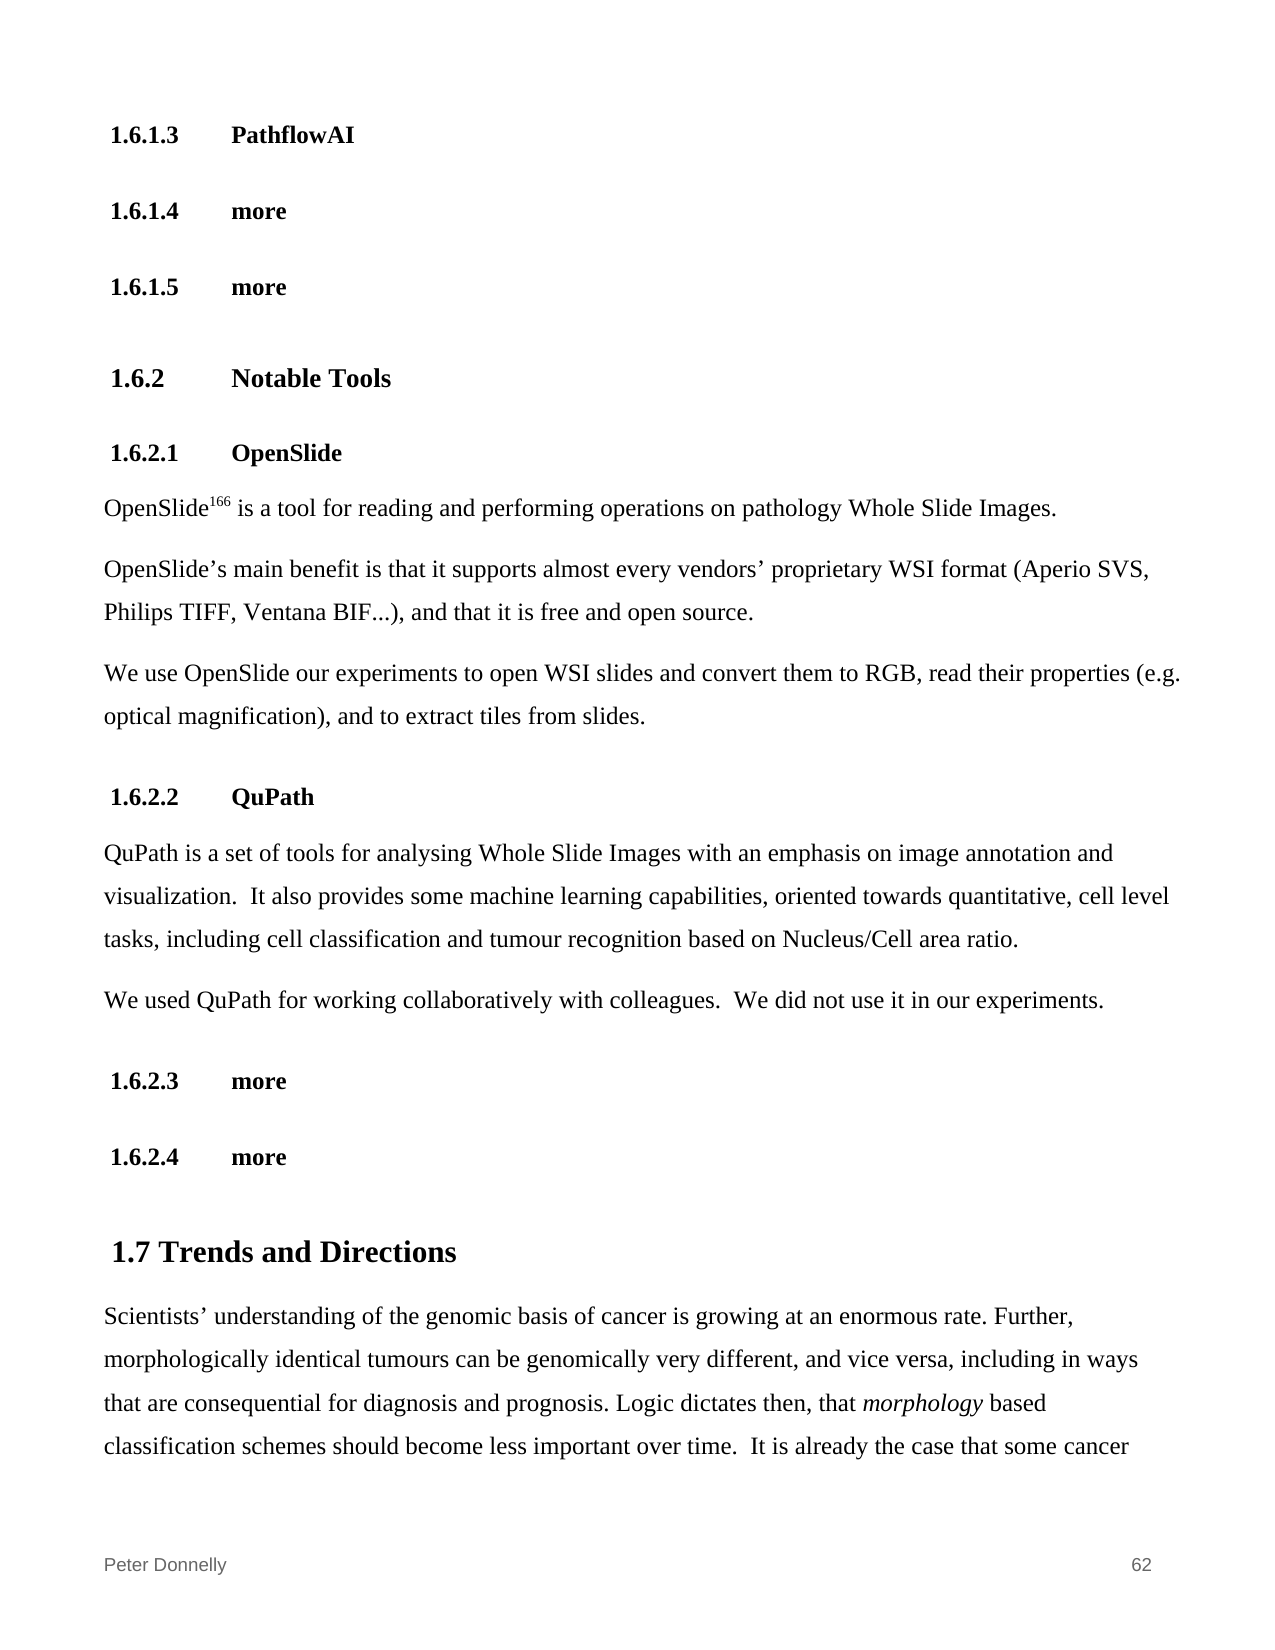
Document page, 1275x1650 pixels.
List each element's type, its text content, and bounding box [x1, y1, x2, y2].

subtitle QuPath [103, 782, 1181, 811]
text We use OpenSlide our experiments to open WSI slides and convert them to RGB, read their properties (e.g. optical magnification), and to extract tiles from slides. [103, 658, 1181, 730]
subtitle OpenSlide [103, 438, 1181, 467]
subtitle more [103, 1066, 1181, 1095]
text OpenSlide’s main benefit is that it supports almost every vendors’ proprietary WSI format (Aperio SVS, Philips TIFF, Ventana BIF...), and that it is free and open source. [103, 554, 1181, 626]
subtitle more [103, 196, 1181, 224]
subtitle Notable Tools [103, 362, 1181, 393]
subtitle more [103, 272, 1181, 300]
subtitle Trends and Directions [103, 1233, 1181, 1269]
subtitle PathflowAI [103, 120, 1181, 148]
text OpenSlide is a tool for reading and performing operations on pathology Whole Slide Images. [103, 493, 1181, 522]
text Scientists’ understanding of the genomic basis of cancer is growing at an enormous rate. Further, morphologically identical tumours can be genomically very different, and vice versa, including in ways that are consequential for diagnosis and prognosis. Logic dictates then, that morphology based classification schemes should become less important over time. It is already the case that some cancer [103, 1301, 1181, 1459]
text QuPath is a set of tools for analysing Whole Slide Images with an emphasis on image annotation and visualization. It also provides some machine learning capabilities, oriented towards quantitative, cell level tasks, including cell classification and tumour recognition based on Nucleus/Cell area ratio. [103, 838, 1181, 953]
subtitle more [103, 1142, 1181, 1171]
text We used QuPath for working collaboratively with colleagues. We did not use it in our experiments. [103, 985, 1181, 1014]
